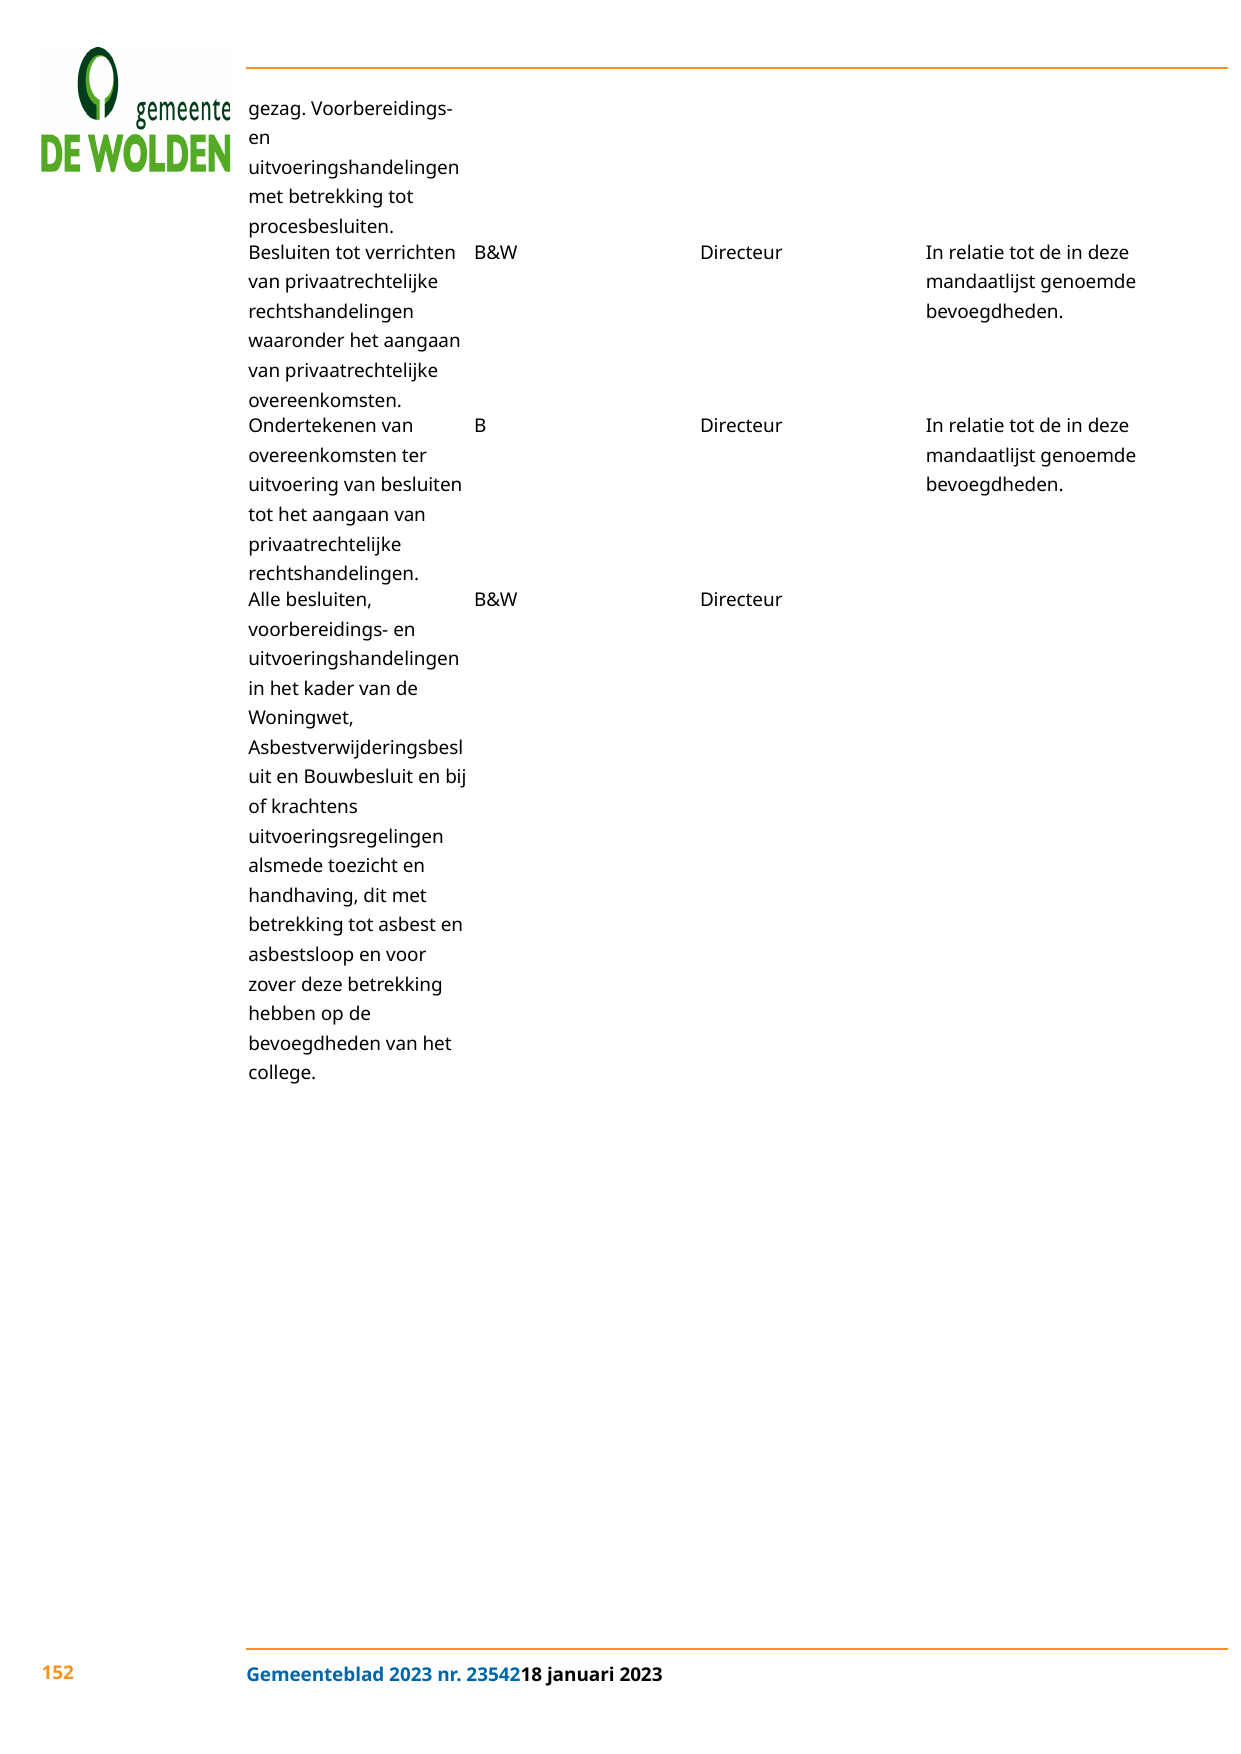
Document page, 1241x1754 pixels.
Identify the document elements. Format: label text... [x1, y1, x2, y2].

table_cell [700, 95, 926, 239]
picture [41, 47, 231, 172]
table_cell [926, 586, 1152, 1085]
table_cell Directeur [700, 586, 926, 1085]
table_cell In relatie tot de in deze mandaatlijst genoemde bevoegdheden. [926, 239, 1152, 412]
table_cell gezag. Voorbereidings- en uitvoeringshandelingen met betrekking tot procesbesluiten. [248, 95, 474, 239]
table_cell B&W [474, 586, 700, 1085]
table_cell B&W [474, 239, 700, 412]
table_cell B [474, 413, 700, 586]
table_cell Directeur [700, 413, 926, 586]
table_cell Ondertekenen van overeenkomsten ter uitvoering van besluiten tot het aangaan van privaatrechtelijke rechtshandelingen. [248, 413, 474, 586]
table_cell In relatie tot de in deze mandaatlijst genoemde bevoegdheden. [926, 413, 1152, 586]
table_cell Directeur [700, 239, 926, 412]
table_cell Alle besluiten, voorbereidings- en uitvoeringshandelingen in het kader van de Woningwet, Asbestverwijderingsbesluit en Bouwbesluit en bij of krachtens uitvoeringsregelingen alsmede toezicht en handhaving, dit met betrekking tot asbest en asbestsloop en voor zover deze betrekking hebben op de bevoegdheden van het college. [248, 586, 474, 1085]
table_cell Besluiten tot verrichten van privaatrechtelijke rechtshandelingen waaronder het aangaan van privaatrechtelijke overeenkomsten. [248, 239, 474, 412]
table_cell [474, 95, 700, 239]
table_cell [926, 95, 1152, 239]
